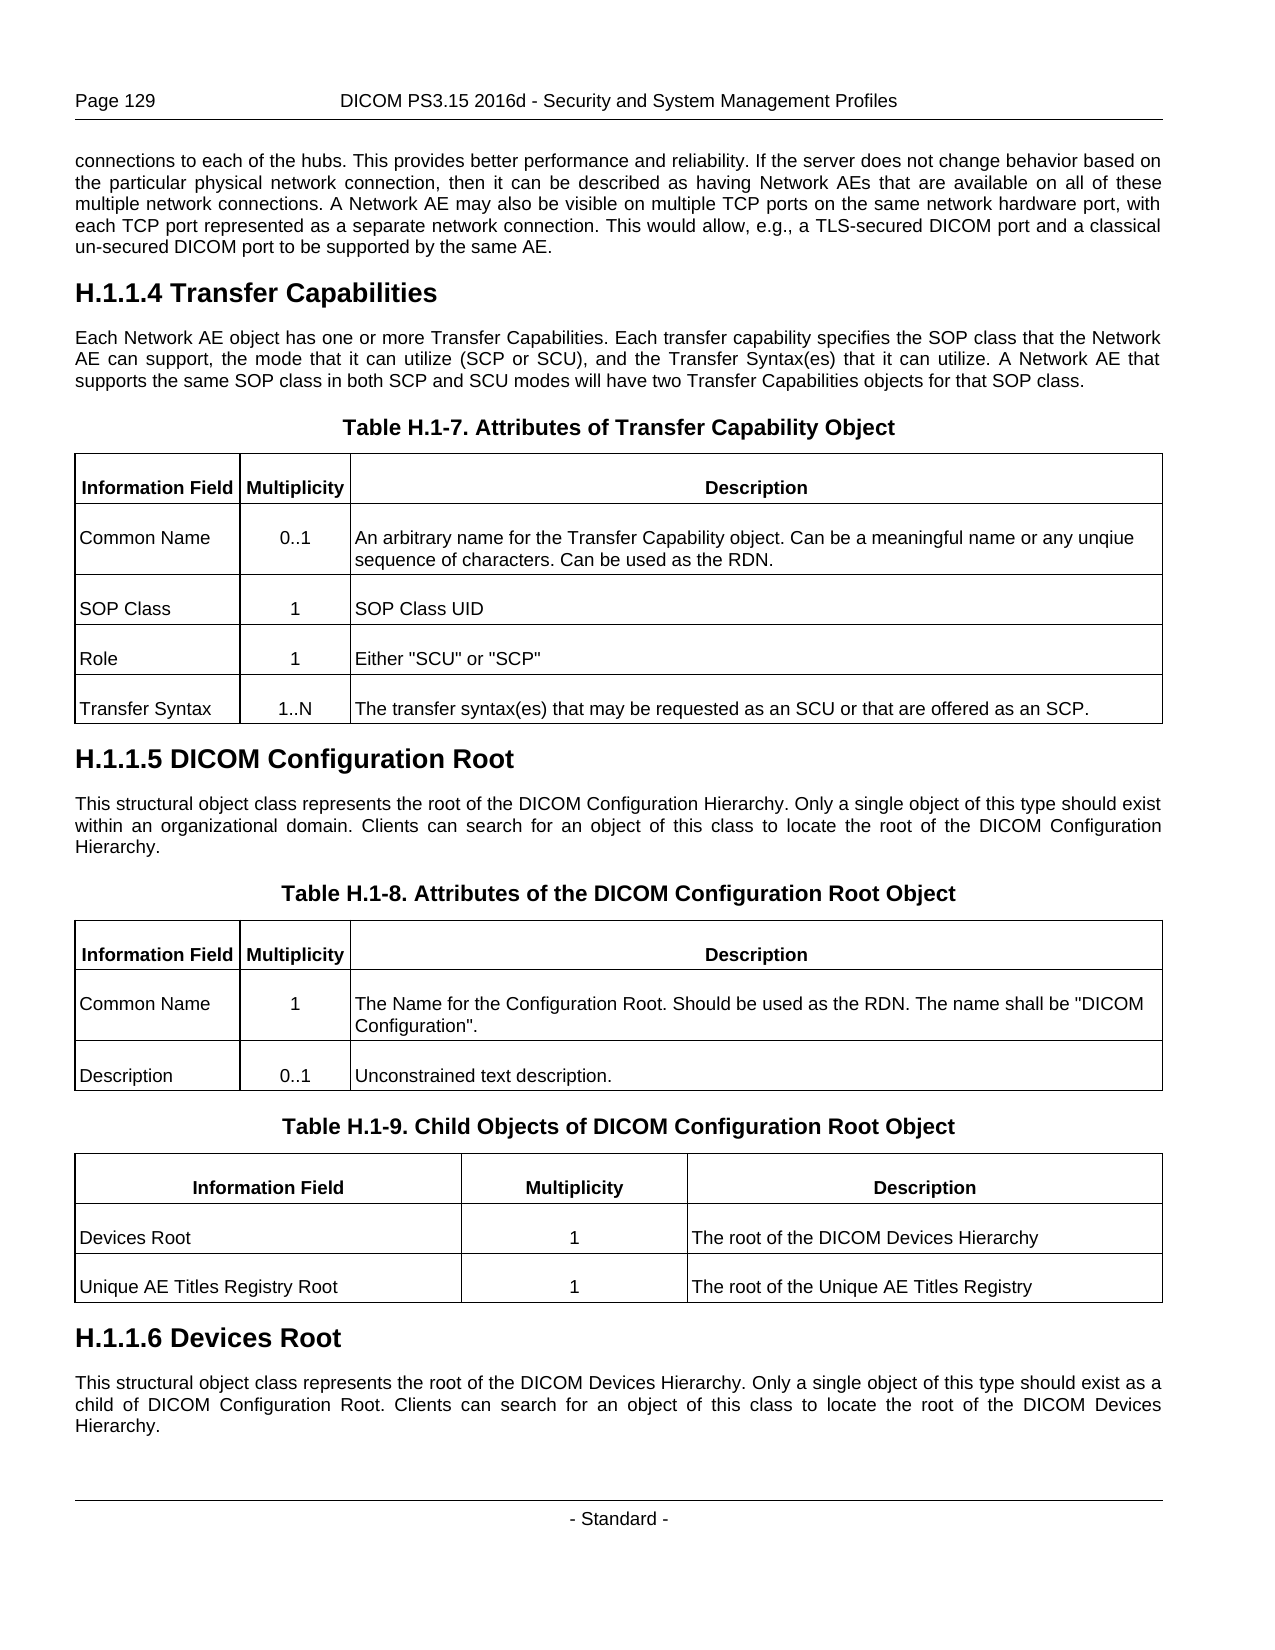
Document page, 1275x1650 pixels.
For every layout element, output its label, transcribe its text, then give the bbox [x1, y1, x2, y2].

table_cell SOP Class UID [351, 575, 1162, 624]
table_header Multiplicity [241, 454, 350, 503]
text H.1.1.5 DICOM Configuration Root [75, 743, 1162, 774]
table_cell The root of the Unique AE Titles Registry [688, 1254, 1162, 1302]
table_cell Role [76, 625, 239, 673]
text connections to each of the hubs. This provides better performance and reliability. If the server does not change behavior based on the particular physical network connection, then it can be described as having Network AEs that are available on all of these multiple network connections. A Network AE may also be visible on multiple TCP ports on the same network hardware port, with each TCP port represented as a separate network connection. This would allow, e.g., a TLS-secured DICOM port and a classical un-secured DICOM port to be supported by the same AE. [75, 150, 1162, 258]
table_cell 1..N [241, 675, 350, 723]
table_cell Devices Root [76, 1204, 461, 1252]
table_cell Either "SCU" or "SCP" [351, 625, 1162, 673]
table_header Multiplicity [241, 921, 350, 969]
table_cell 1 [241, 970, 350, 1040]
table_cell Unconstrained text description. [351, 1041, 1162, 1090]
table_cell The Name for the Configuration Root. Should be used as the RDN. The name shall be "DICOM Configuration". [351, 970, 1162, 1040]
text Table H.1-9. Child Objects of DICOM Configuration Root Object [75, 1114, 1162, 1139]
text This structural object class represents the root of the DICOM Configuration Hierarchy. Only a single object of this type should exist within an organizational domain. Clients can search for an object of this class to locate the root of the DICOM Configuration Hierarchy. [75, 793, 1162, 858]
table_cell Transfer Syntax [76, 675, 239, 723]
table_cell SOP Class [76, 575, 239, 624]
table_header Multiplicity [462, 1154, 687, 1203]
text Table H.1-7. Attributes of Transfer Capability Object [75, 414, 1162, 439]
table_cell 1 [241, 575, 350, 624]
table_header Information Field [76, 454, 239, 503]
table_cell An arbitrary name for the Transfer Capability object. Can be a meaningful name or any unqiue sequence of characters. Can be used as the RDN. [351, 504, 1162, 574]
table_header Information Field [76, 1154, 461, 1203]
table_cell The transfer syntax(es) that may be requested as an SCU or that are offered as an SCP. [351, 675, 1162, 723]
text H.1.1.4 Transfer Capabilities [75, 277, 1162, 308]
table_cell Description [76, 1041, 239, 1090]
table_cell Common Name [76, 970, 239, 1040]
table_cell 1 [462, 1204, 687, 1252]
table_header Information Field [76, 921, 239, 969]
table_cell 1 [462, 1254, 687, 1302]
table_cell 0..1 [241, 504, 350, 574]
table_cell 0..1 [241, 1041, 350, 1090]
table_cell Unique AE Titles Registry Root [76, 1254, 461, 1302]
table_header Description [351, 921, 1162, 969]
text This structural object class represents the root of the DICOM Devices Hierarchy. Only a single object of this type should exist as a child of DICOM Configuration Root. Clients can search for an object of this class to locate the root of the DICOM Devices Hierarchy. [75, 1372, 1162, 1437]
table_cell Common Name [76, 504, 239, 574]
table_cell The root of the DICOM Devices Hierarchy [688, 1204, 1162, 1252]
table_header Description [351, 454, 1162, 503]
text Each Network AE object has one or more Transfer Capabilities. Each transfer capability specifies the SOP class that the Network AE can support, the mode that it can utilize (SCP or SCU), and the Transfer Syntax(es) that it can utilize. A Network AE that supports the same SOP class in both SCP and SCU modes will have two Transfer Capabilities objects for that SOP class. [75, 327, 1162, 391]
table_cell 1 [241, 625, 350, 673]
table_header Description [688, 1154, 1162, 1203]
text H.1.1.6 Devices Root [75, 1322, 1162, 1353]
text Table H.1-8. Attributes of the DICOM Configuration Root Object [75, 880, 1162, 906]
